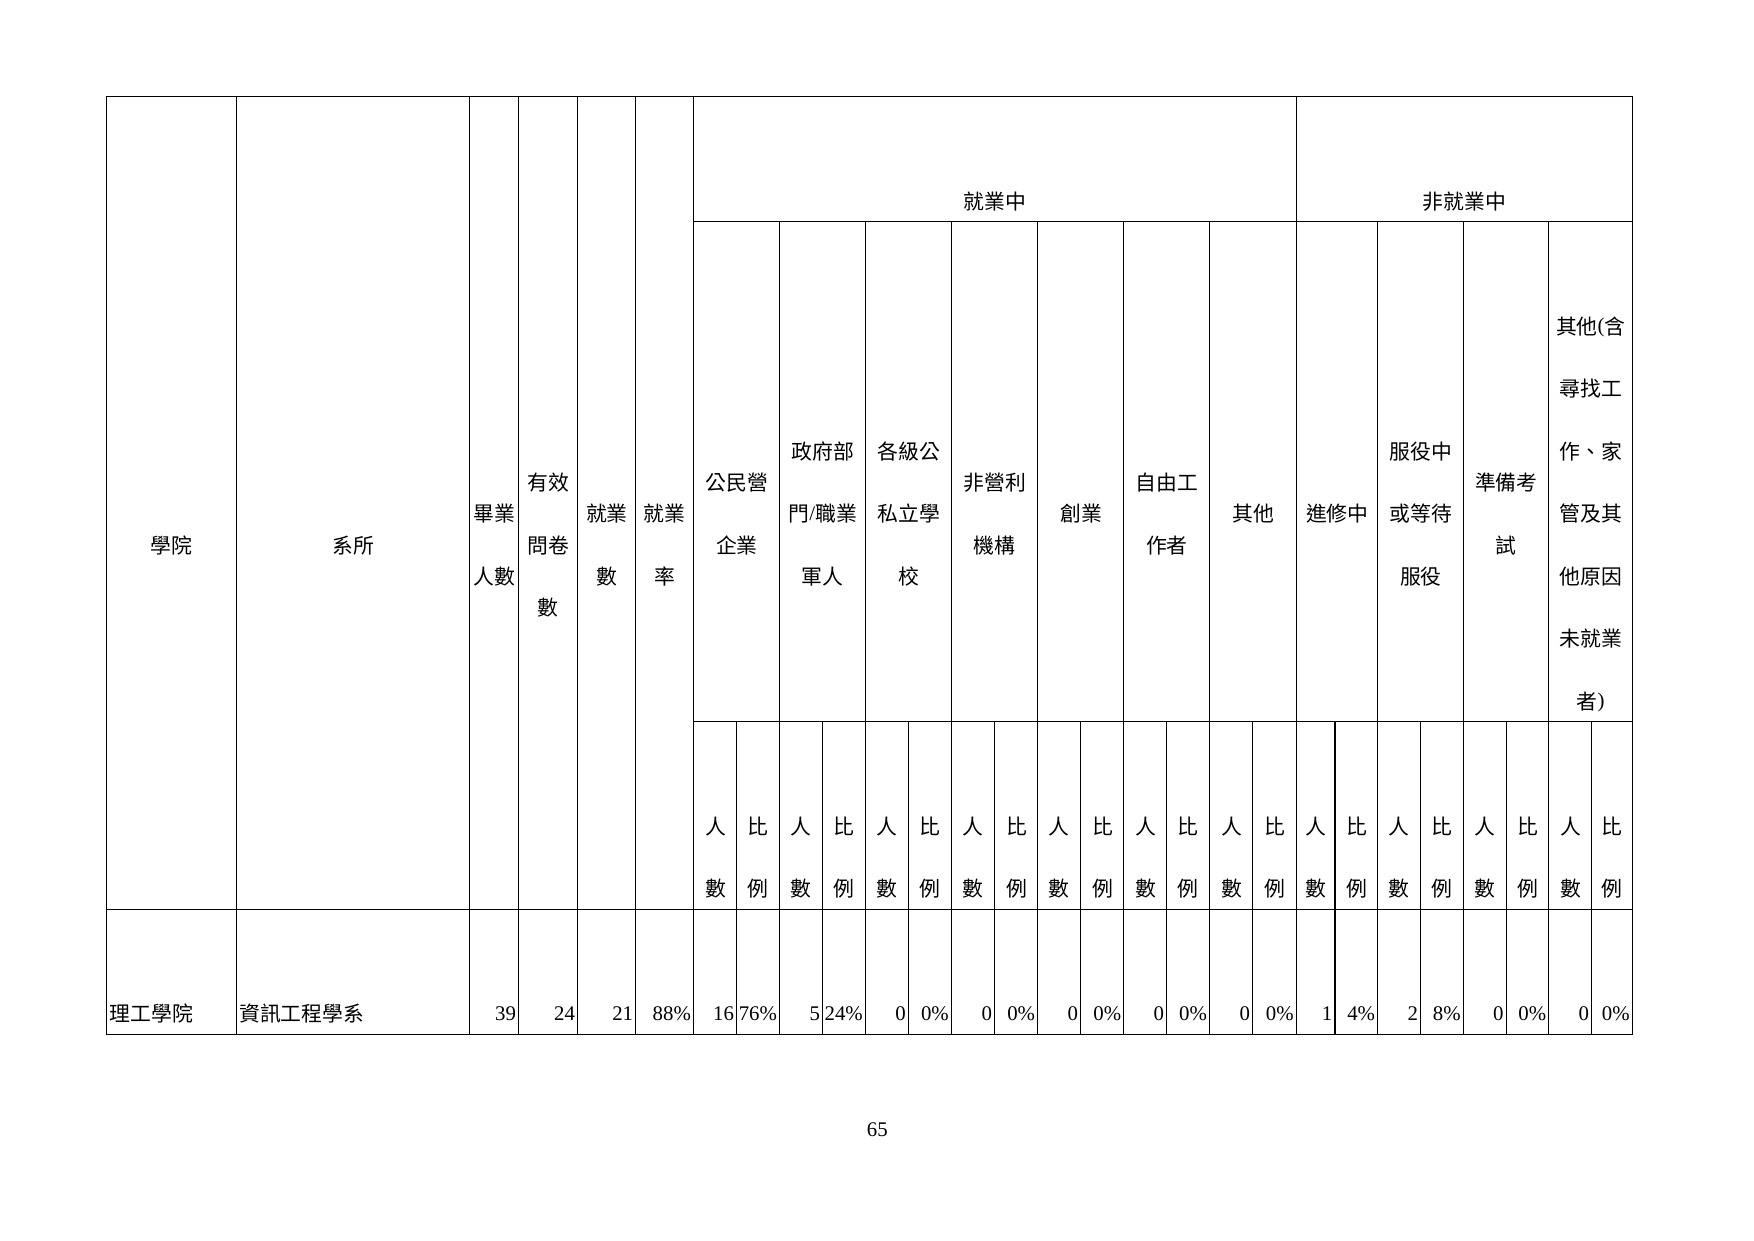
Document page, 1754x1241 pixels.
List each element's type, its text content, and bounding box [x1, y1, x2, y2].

table_cell 比例 [909, 722, 951, 908]
table_cell 資訊工程學系 [237, 910, 469, 1033]
table_cell 1 [1297, 910, 1334, 1033]
table_cell 24 [519, 910, 577, 1033]
table_header 就業中 [694, 97, 1296, 221]
table_cell 人數 [1210, 722, 1252, 908]
table_cell 服役中或等待服役 [1378, 222, 1463, 721]
table_cell 比例 [995, 722, 1037, 908]
table_cell 0% [1167, 910, 1209, 1033]
table_cell 人數 [952, 722, 994, 908]
table_cell 8% [1421, 910, 1463, 1033]
table_cell 比例 [1167, 722, 1209, 908]
table_cell 21 [578, 910, 635, 1033]
table_header 有效問卷數 [519, 97, 577, 908]
table_header 畢業人數 [470, 97, 518, 908]
table_cell 16 [694, 910, 736, 1033]
table_cell 公民營企業 [694, 222, 779, 721]
table_header 學院 [107, 97, 236, 908]
table_cell 0 [952, 910, 994, 1033]
table_cell 政府部門/職業軍人 [780, 222, 865, 721]
table_cell 76% [737, 910, 779, 1033]
table_cell 2 [1378, 910, 1420, 1033]
table_cell 人數 [1297, 722, 1334, 908]
table_cell 比例 [1507, 722, 1548, 908]
table_cell 0 [1464, 910, 1506, 1033]
table_cell 0 [1549, 910, 1591, 1033]
table_cell 進修中 [1297, 222, 1377, 721]
table_cell 0% [1253, 910, 1296, 1033]
table_cell 其他 [1210, 222, 1296, 721]
table_cell 人數 [694, 722, 736, 908]
table_cell 比例 [1081, 722, 1123, 908]
table_header 非就業中 [1297, 97, 1632, 221]
table_header 就業數 [578, 97, 635, 908]
table_cell 0% [1592, 910, 1632, 1033]
table_cell 0% [1507, 910, 1548, 1033]
table_cell 人數 [1378, 722, 1420, 908]
table_cell 比例 [1336, 722, 1377, 908]
table_cell 88% [636, 910, 693, 1033]
table_cell 人數 [1038, 722, 1080, 908]
table_cell 5 [780, 910, 822, 1033]
table_cell 0 [866, 910, 908, 1033]
table_cell 4% [1336, 910, 1377, 1033]
table_cell 比例 [823, 722, 865, 908]
table_header 系所 [237, 97, 469, 908]
table_cell 0 [1038, 910, 1080, 1033]
table_header 就業率 [636, 97, 693, 908]
table_cell 24% [823, 910, 865, 1033]
table_cell 人數 [1124, 722, 1166, 908]
table_cell 人數 [866, 722, 908, 908]
table_cell 自由工作者 [1124, 222, 1209, 721]
table_cell 比例 [1253, 722, 1296, 908]
table_cell 39 [470, 910, 518, 1033]
table_cell 比例 [1592, 722, 1632, 908]
table_cell 其他(含尋找工作、家管及其他原因未就業者) [1549, 222, 1632, 721]
table_cell 0% [995, 910, 1037, 1033]
table_cell 0 [1124, 910, 1166, 1033]
table_cell 0 [1210, 910, 1252, 1033]
table_cell 理工學院 [107, 910, 236, 1033]
table_cell 非營利機構 [952, 222, 1037, 721]
table_cell 準備考試 [1464, 222, 1548, 721]
table_cell 人數 [1464, 722, 1506, 908]
table_cell 各級公私立學校 [866, 222, 951, 721]
table_cell 0% [1081, 910, 1123, 1033]
table_cell 比例 [1421, 722, 1463, 908]
table_cell 創業 [1038, 222, 1123, 721]
table_cell 比例 [737, 722, 779, 908]
table_cell 0% [909, 910, 951, 1033]
table_cell 人數 [780, 722, 822, 908]
table_cell 人數 [1549, 722, 1591, 908]
